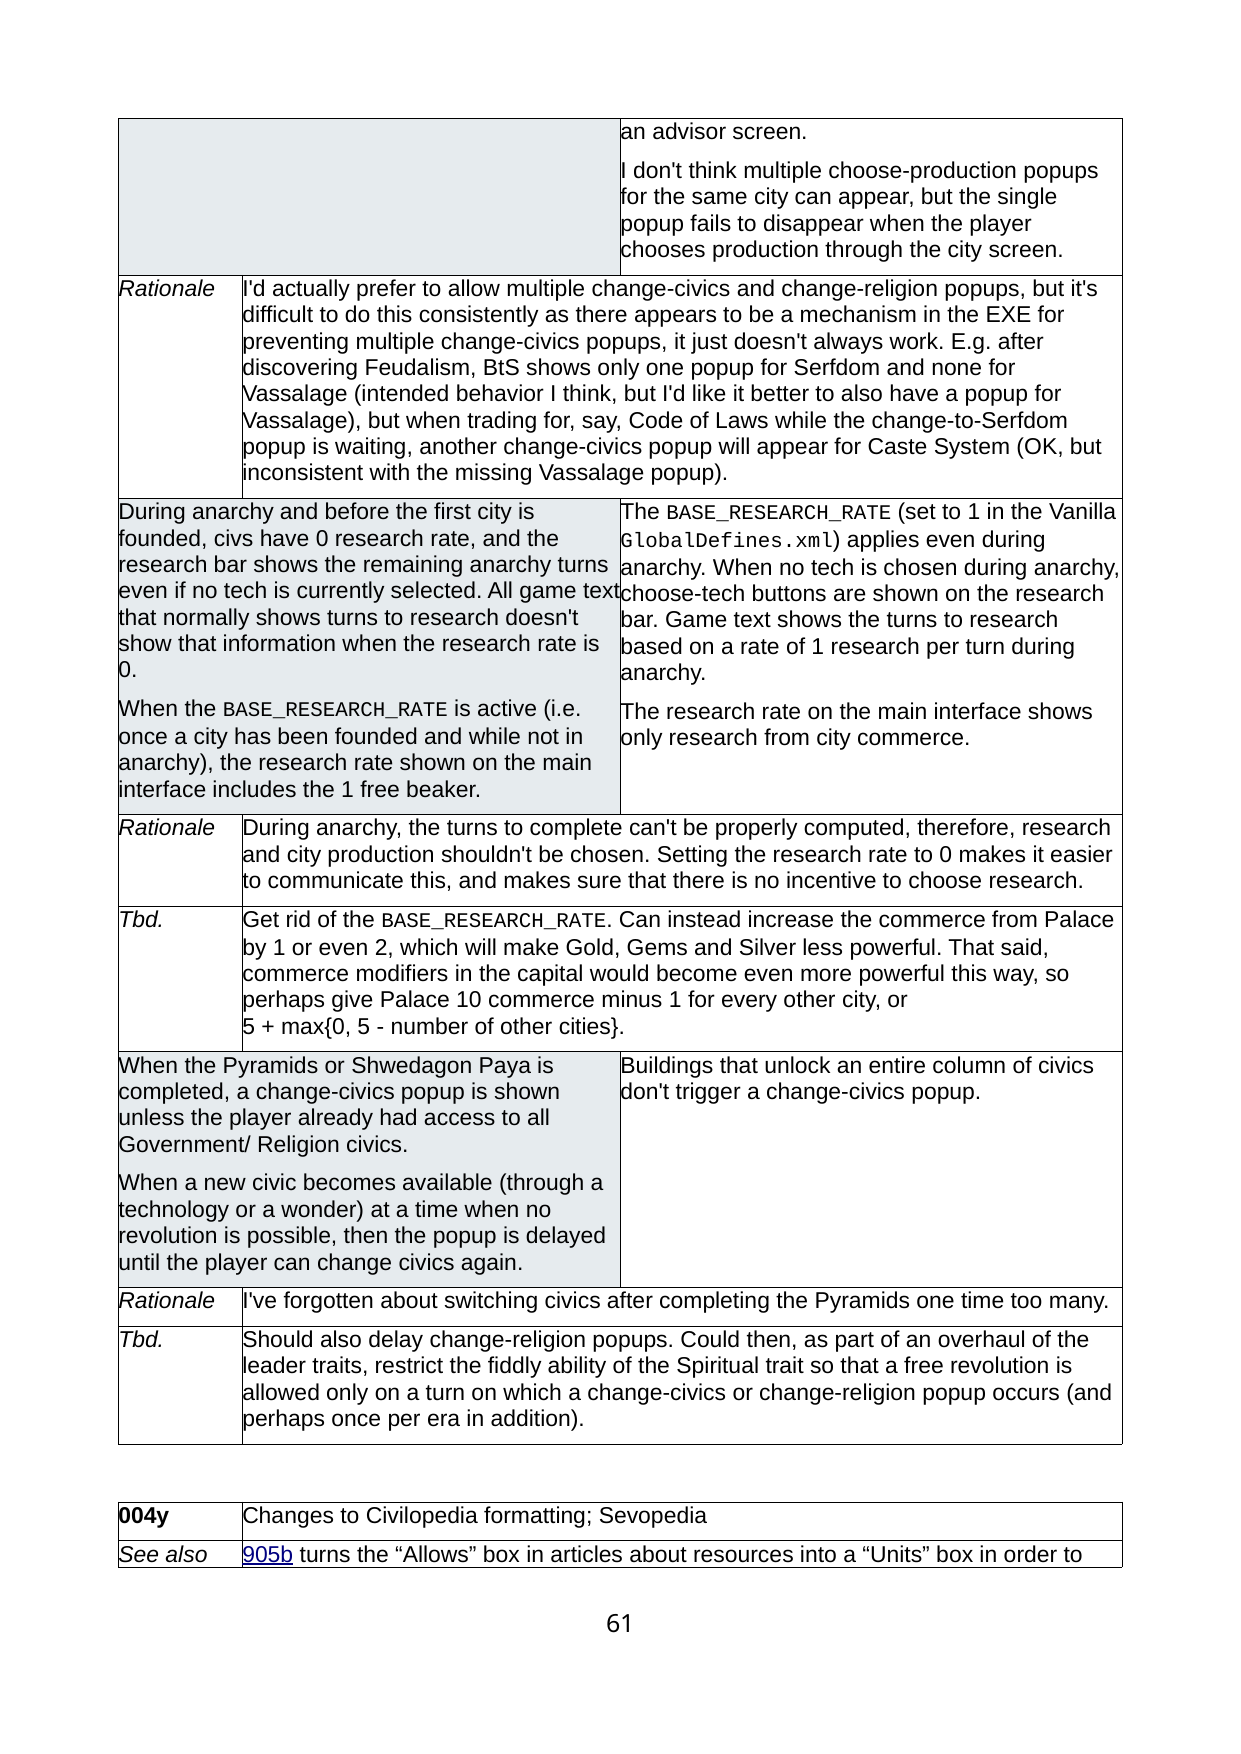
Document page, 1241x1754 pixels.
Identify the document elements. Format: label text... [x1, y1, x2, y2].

table_cell Tbd. [119, 1327, 242, 1444]
table_header 004y [119, 1503, 242, 1540]
table_cell [119, 119, 620, 275]
table_cell Rationale [119, 276, 242, 498]
table_header Changes to Civilopedia formatting; Sevopedia [243, 1503, 1122, 1540]
table_cell See also [119, 1541, 242, 1567]
table_cell an advisor screen. I don't think multiple choose-production popups for the same city can appear, but the single popup fails to disappear when the player chooses production through the city screen. [621, 119, 1122, 275]
table_cell During anarchy and before the first city is founded, civs have 0 research rate, and the research bar shows the remaining anarchy turns even if no tech is currently selected. All game text that normally shows turns to research doesn't show that information when the research rate is 0. When the BASE_RESEARCH_RATE is active (i.e. once a city has been founded and while not in anarchy), the research rate shown on the main interface includes the 1 free beaker. [119, 499, 620, 814]
table_cell I'd actually prefer to allow multiple change-civics and change-religion popups, but it's difficult to do this consistently as there appears to be a mechanism in the EXE for preventing multiple change-civics popups, it just doesn't always work. E.g. after discovering Feudalism, BtS shows only one popup for Serfdom and none for Vassalage (intended behavior I think, but I'd like it better to also have a popup for Vassalage), but when trading for, say, Code of Laws while the change-to-Serfdom popup is waiting, another change-civics popup will appear for Caste System (OK, but inconsistent with the missing Vassalage popup). [243, 276, 1122, 498]
table_cell 905b turns the “Allows” box in articles about resources into a “Units” box in order to [243, 1541, 1122, 1567]
table_cell Rationale [119, 1288, 242, 1326]
table_cell Rationale [119, 815, 242, 906]
table_cell Buildings that unlock an entire column of civics don't trigger a change-civics popup. [621, 1052, 1122, 1287]
table_cell Should also delay change-religion popups. Could then, as part of an overhaul of the leader traits, restrict the fiddly ability of the Spiritual trait so that a free revolution is allowed only on a turn on which a change-civics or change-religion popup occurs (and perhaps once per era in addition). [243, 1327, 1122, 1444]
table_cell Get rid of the BASE_RESEARCH_RATE. Can instead increase the commerce from Palace by 1 or even 2, which will make Gold, Gems and Silver less powerful. That said, commerce modifiers in the capital would become even more powerful this way, so perhaps give Palace 10 commerce minus 1 for every other city, or 5 + max{0, 5 - number of other cities}. [243, 907, 1122, 1051]
table_cell I've forgotten about switching civics after completing the Pyramids one time too many. [243, 1288, 1122, 1326]
table_cell When the Pyramids or Shwedagon Paya is completed, a change-civics popup is shown unless the player already had access to all Government/ Religion civics. When a new civic becomes available (through a technology or a wonder) at a time when no revolution is possible, then the popup is delayed until the player can change civics again. [119, 1052, 620, 1287]
table_cell The BASE_RESEARCH_RATE (set to 1 in the Vanilla GlobalDefines.xml) applies even during anarchy. When no tech is chosen during anarchy, choose-tech buttons are shown on the research bar. Game text shows the turns to research based on a rate of 1 research per turn during anarchy. The research rate on the main interface shows only research from city commerce. [621, 499, 1122, 814]
table_cell During anarchy, the turns to complete can't be properly computed, therefore, research and city production shouldn't be chosen. Setting the research rate to 0 makes it easier to communicate this, and makes sure that there is no incentive to choose research. [243, 815, 1122, 906]
table_cell Tbd. [119, 907, 242, 1051]
